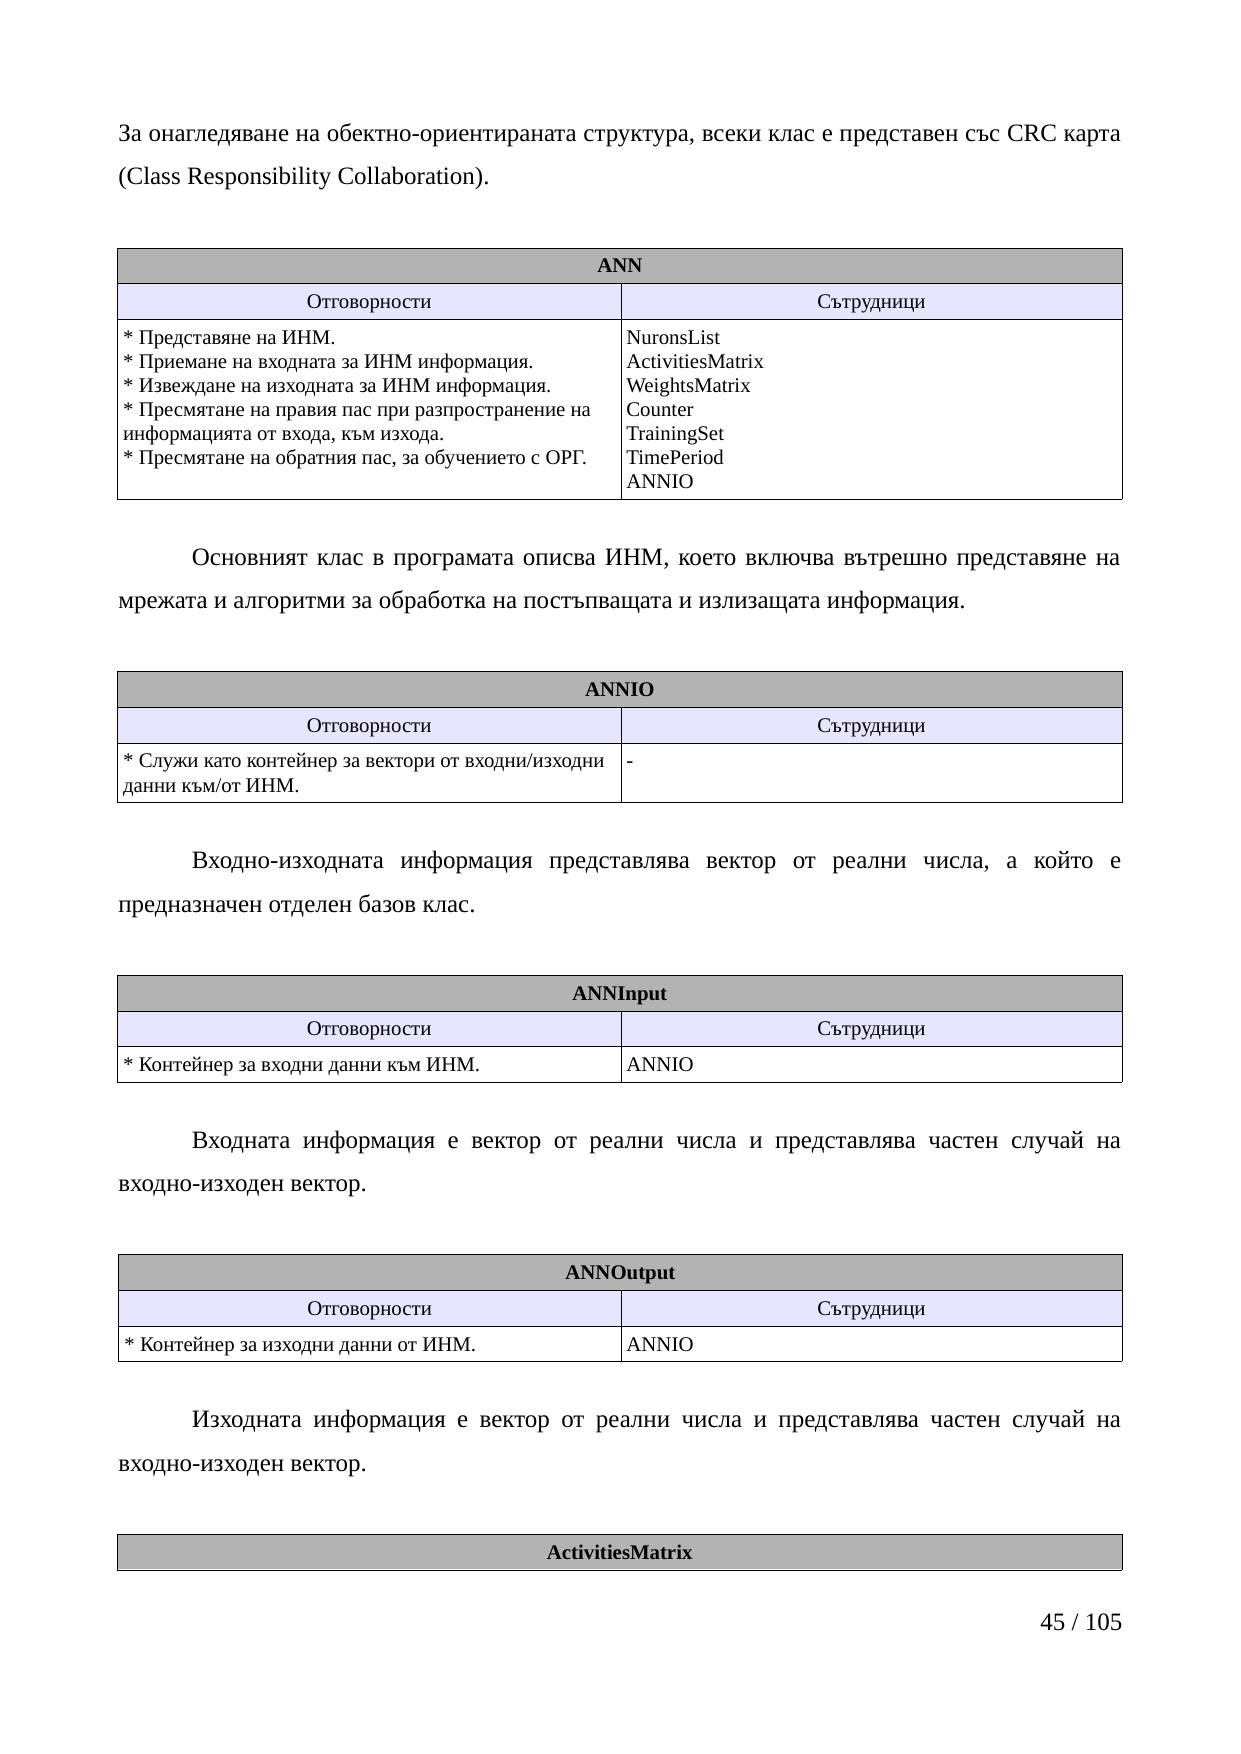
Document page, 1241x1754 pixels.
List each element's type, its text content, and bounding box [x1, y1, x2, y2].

text Изходната информация е вектор от реални числа и представлява частен случай на входно-изходен вектор. [118, 1404, 1122, 1476]
table_cell Отговорности [118, 284, 621, 319]
table_cell - [622, 744, 1122, 802]
table_header ActivitiesMatrix [118, 1535, 1122, 1569]
table_cell Отговорности [119, 1291, 621, 1326]
table_cell Сътрудници [622, 284, 1122, 319]
text Входната информация е вектор от реални числа и представлява частен случай на входно-изходен вектор. [118, 1125, 1122, 1197]
table_cell Отговорности [118, 1012, 621, 1046]
table_cell ANNIO [622, 1047, 1122, 1082]
table_header ANN [118, 249, 1122, 283]
table_cell Сътрудници [622, 1012, 1122, 1046]
table_cell Сътрудници [622, 708, 1122, 743]
table_cell Отговорности [118, 708, 621, 743]
table_header ANNInput [118, 976, 1122, 1011]
table_cell * Контейнер за входни данни към ИНМ. [118, 1047, 621, 1082]
text Входно-изходната информация представлява вектор от реални числа, а който е предназначен отделен базов клас. [118, 846, 1122, 917]
table_cell Сътрудници [622, 1291, 1122, 1326]
text За онагледяване на обектно-ориентираната структура, всеки клас е представен със CRC карта (Class Responsibility Collaboration). [118, 118, 1122, 190]
table_header ANNIO [118, 672, 1122, 707]
table_cell * Представяне на ИНМ. * Приемане на входната за ИНМ информация. * Извеждане на изходната за ИНМ информация. * Пресмятане на правия пас при разпространение на информацията от входа, към изхода. * Пресмятане на обратния пас, за обучението с ОРГ. [118, 320, 621, 499]
table_header ANNOutput [119, 1255, 1122, 1290]
text Основният клас в програмата описва ИНМ, което включва вътрешно представяне на мрежата и алгоритми за обработка на постъпващата и излизащата информация. [118, 542, 1122, 614]
table_cell * Контейнер за изходни данни от ИНМ. [119, 1327, 621, 1361]
table_cell ANNIO [622, 1327, 1122, 1361]
table_cell NuronsList ActivitiesMatrix WeightsMatrix Counter TrainingSet TimePeriod ANNIO [622, 320, 1122, 499]
table_cell * Служи като контейнер за вектори от входни/изходни данни към/от ИНМ. [118, 744, 621, 802]
